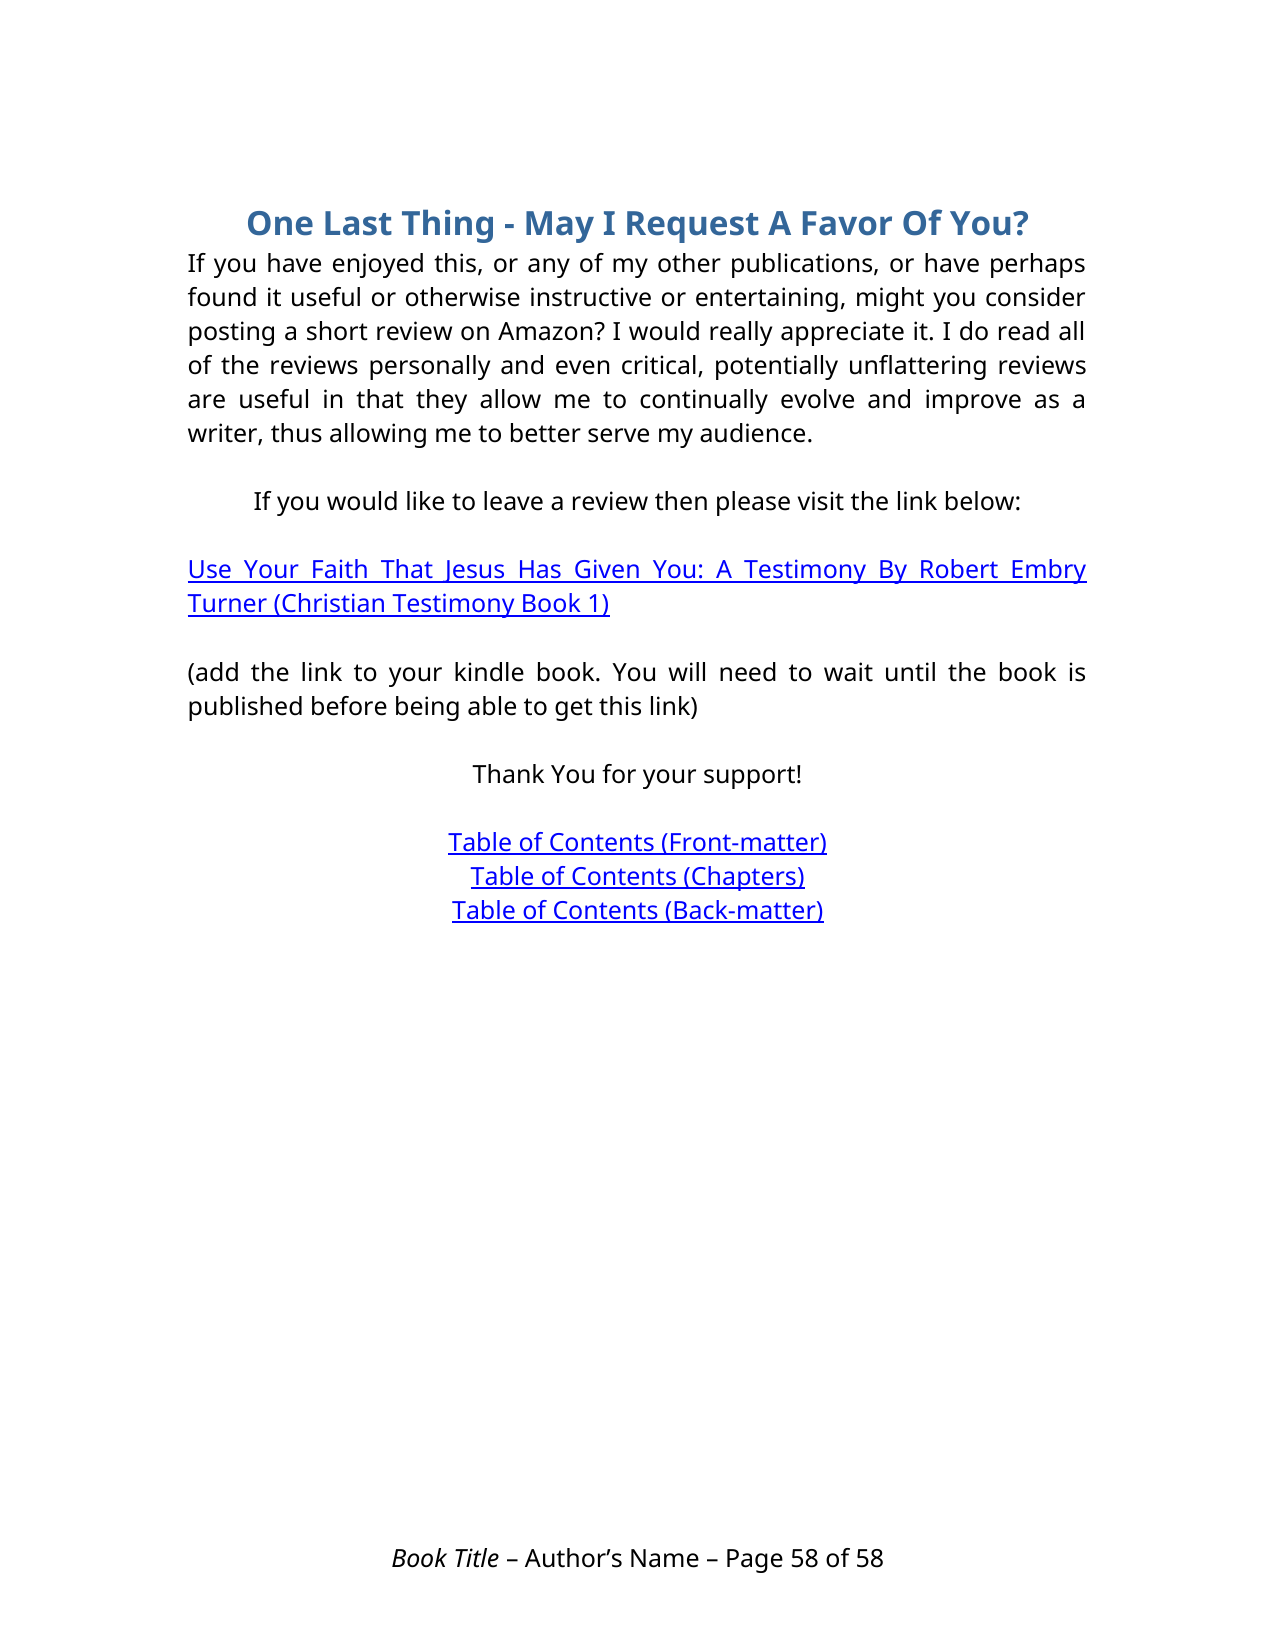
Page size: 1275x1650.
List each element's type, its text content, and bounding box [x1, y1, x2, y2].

text If you would like to leave a review then please visit the link below: [187, 484, 1087, 518]
text (add the link to your kindle book. You will need to wait until the book is published before being able to get this link) [187, 654, 1087, 722]
text Table of Contents (Back-matter) [187, 893, 1087, 927]
text Table of Contents (Front-matter) [187, 824, 1087, 858]
text Use Your Faith That Jesus Has Given You: A Testimony By Robert Embry [187, 552, 1087, 581]
text Thank You for your support! [187, 756, 1087, 790]
text If you have enjoyed this, or any of my other publications, or have perhaps found it useful or otherwise instructive or entertaining, might you consider posting a short review on Amazon? I would really appreciate it. I do read all of the reviews personally and even critical, potentially unflattering reviews are useful in that they allow me to continually evolve and improve as a writer, thus allowing me to better serve my audience. [187, 245, 1087, 450]
text Table of Contents (Chapters) [187, 858, 1087, 893]
subtitle One Last Thing - May I Request A Favor Of You? [187, 200, 1087, 245]
text Turner (Christian Testimony Book 1) [187, 582, 1087, 620]
